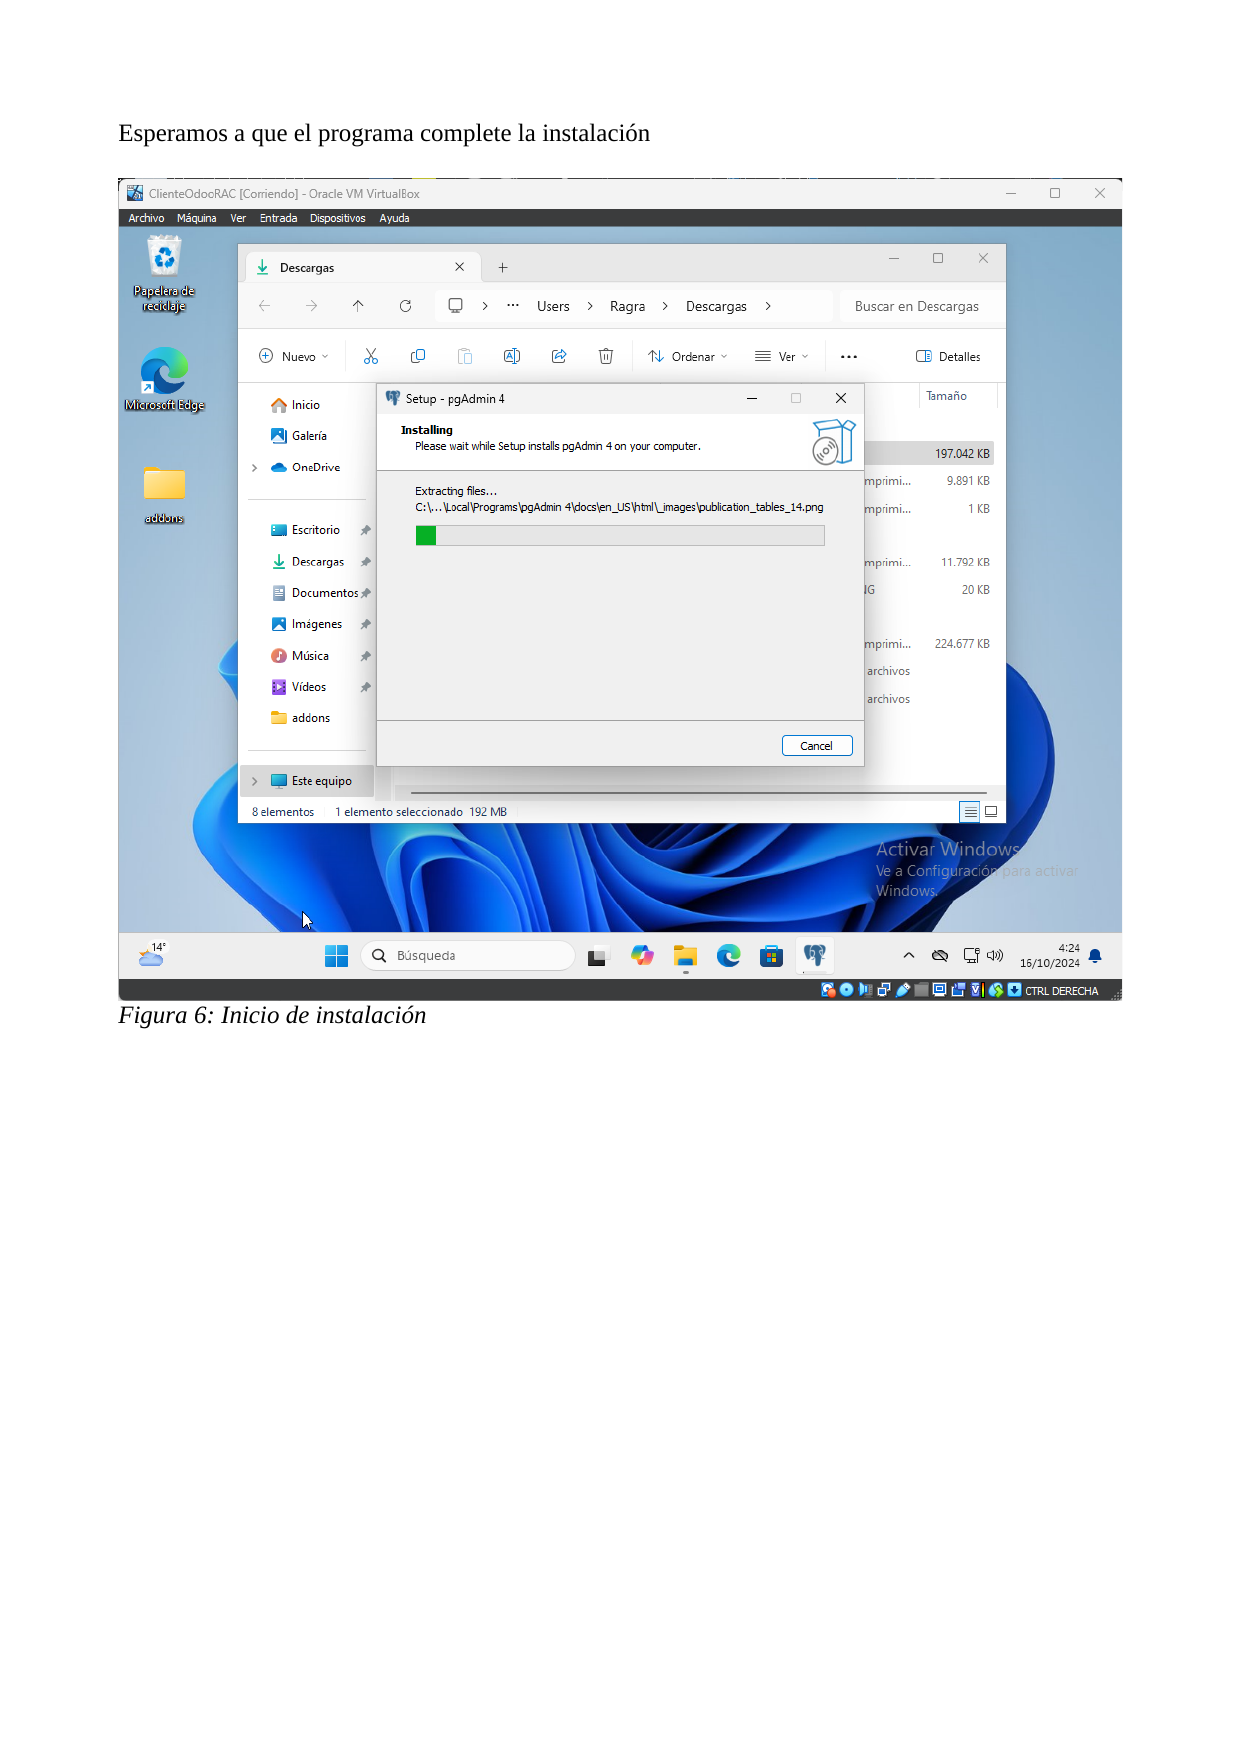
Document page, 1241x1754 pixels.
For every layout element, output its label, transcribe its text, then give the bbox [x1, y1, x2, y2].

text Esperamos a que el programa complete la instalación [118, 118, 1122, 147]
text Figura 6: Inicio de instalación [118, 1001, 1122, 1029]
picture [118, 178, 1123, 1001]
